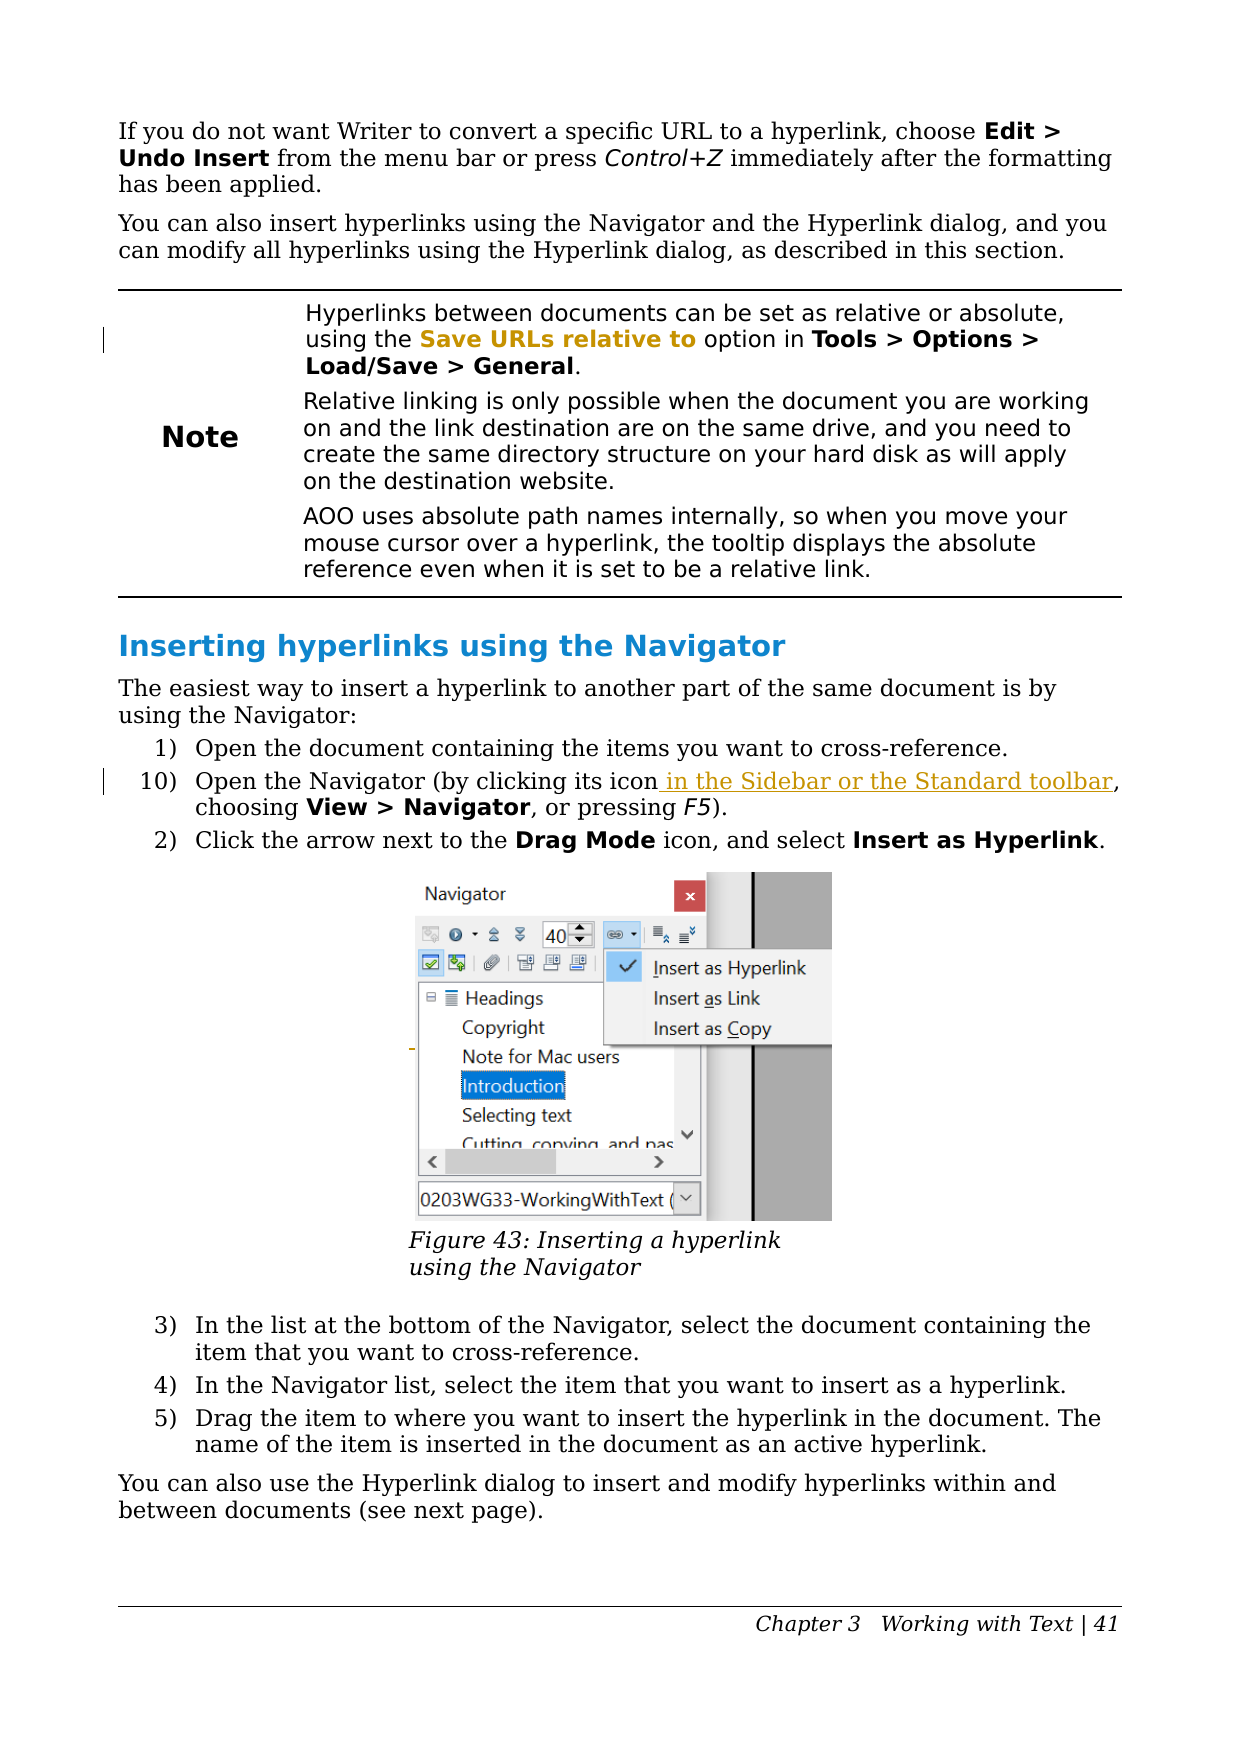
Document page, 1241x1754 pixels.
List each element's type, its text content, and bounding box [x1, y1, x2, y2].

list Click the arrow next to the Drag Mode icon, and select Insert as Hyperlink. [177, 827, 1122, 854]
table_header Hyperlinks between documents can be set as relative or absolute, using the Save URLs relative to option in Tools > Options > Load/Save > General. Relative linking is only possible when the document you are working on and the link destination are on the same drive, and you need to create the same directory structure on your hard disk as will apply on the destination website. AOO uses absolute path names internally, so when you move your mouse cursor over a hyperlink, the tooltip displays the absolute reference even when it is set to be a relative link. [281, 291, 1122, 596]
table_header Note [118, 291, 281, 596]
list Open the Navigator (by clicking its icon in the Sidebar or the Standard toolbar, choosing View > Navigator, or pressing F5). [177, 768, 1122, 821]
text You can also use the Hyperlink dialog to insert and modify hyperlinks within and between documents (see next page). [118, 1471, 1122, 1524]
text If you do not want Writer to convert a specific URL to a hyperlink, choose Edit > Undo Insert from the menu bar or press Control+Z immediately after the formatting has been applied. [118, 118, 1122, 198]
text Figure 43: Inserting a hyperlink using the Navigator [409, 1227, 832, 1281]
text You can also insert hyperlinks using the Navigator and the Hyperlink dialog, and you can modify all hyperlinks using the Hyperlink dialog, as described in this section. [118, 211, 1122, 264]
subtitle Inserting hyperlinks using the Navigator [118, 629, 1122, 663]
picture [415, 872, 832, 1221]
list In the list at the bottom of the Navigator, select the document containing the item that you want to cross-reference. [177, 1312, 1122, 1366]
list Open the document containing the items you want to cross-reference. [177, 735, 1122, 762]
list The easiest way to insert a hyperlink to another part of the same document is by using the Navigator: [118, 675, 1122, 728]
list In the Navigator list, select the item that you want to insert as a hyperlink. [177, 1372, 1122, 1398]
list Drag the item to where you want to insert the hyperlink in the document. The name of the item is inserted in the document as an active hyperlink. [177, 1405, 1122, 1458]
